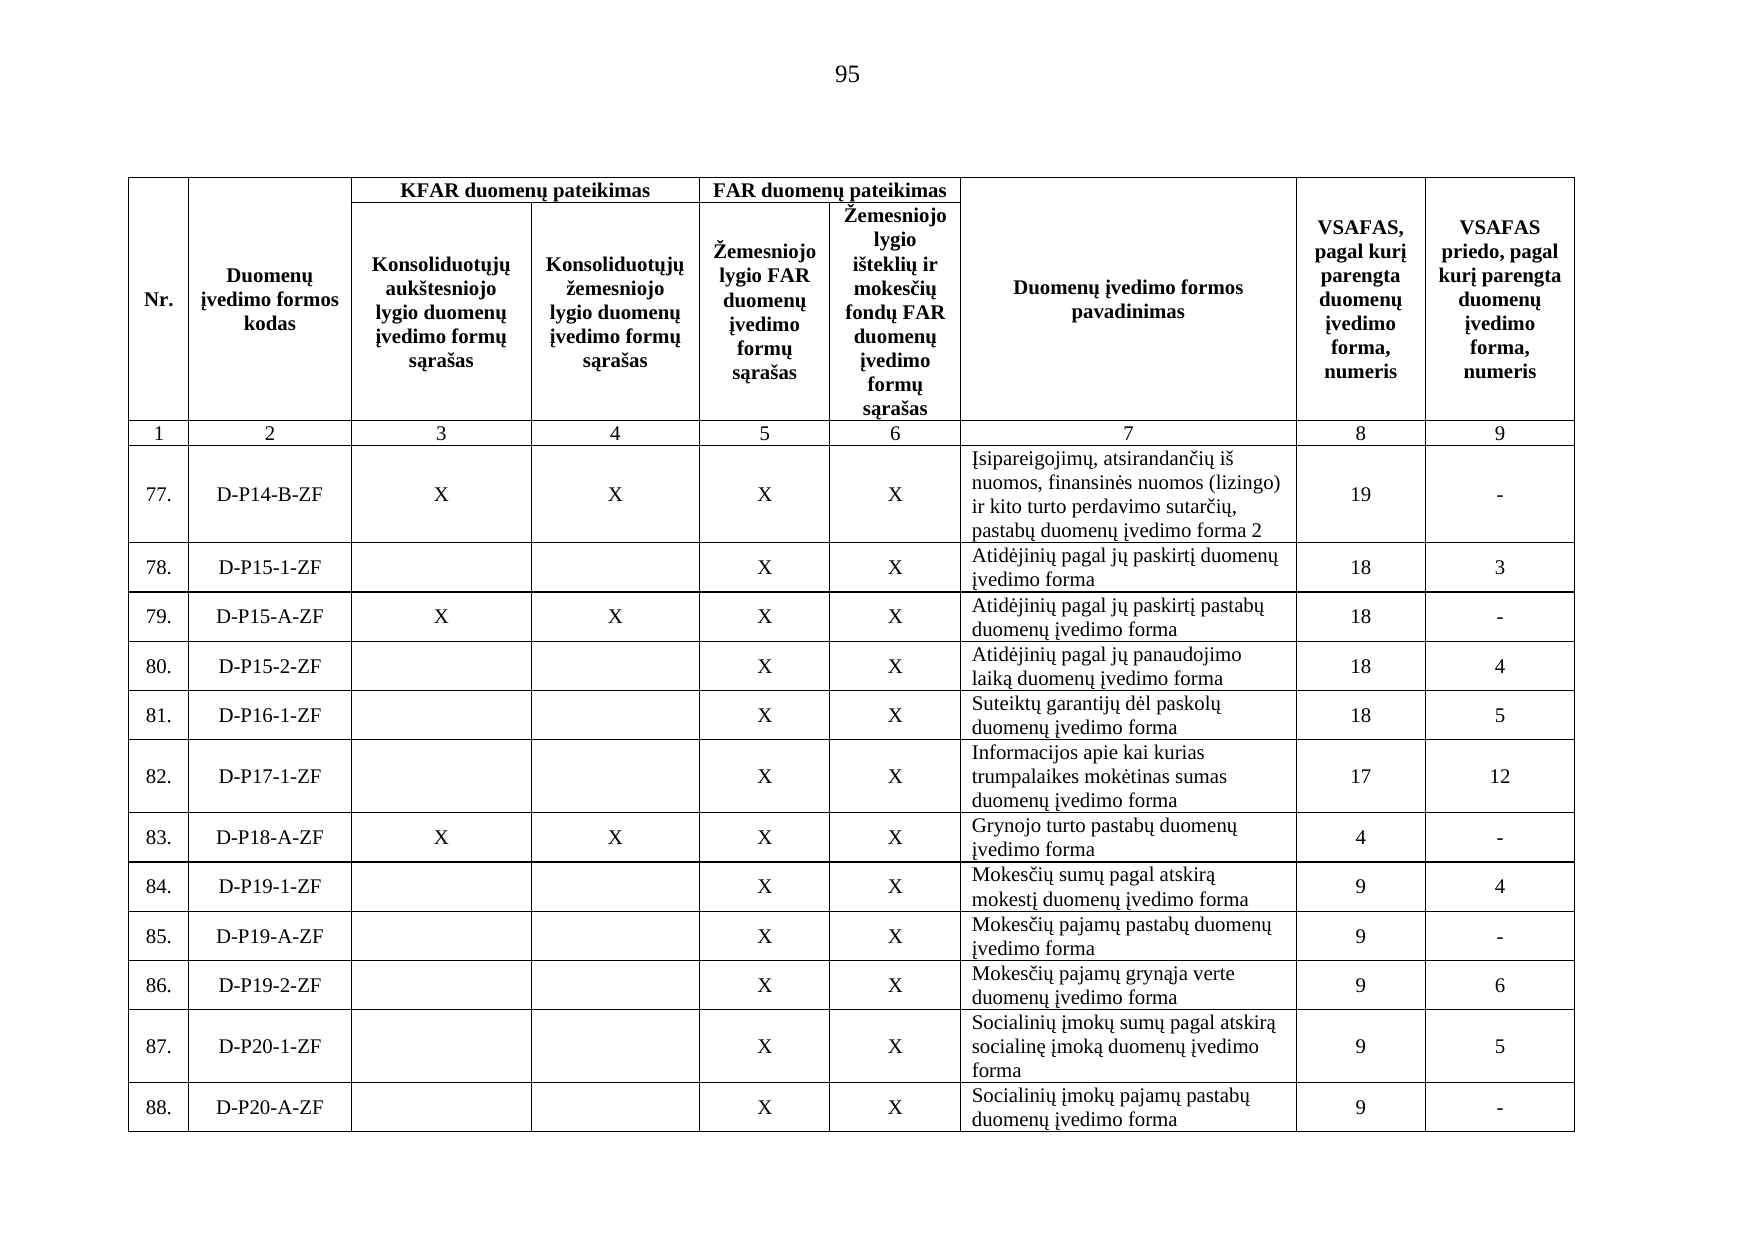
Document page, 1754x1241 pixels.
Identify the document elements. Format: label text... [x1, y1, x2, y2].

table_cell 7 [961, 421, 1296, 445]
table_cell [532, 642, 699, 690]
table_cell 87. [129, 1010, 188, 1082]
table_cell D-P15-2-ZF [189, 642, 351, 690]
table_cell 84. [129, 863, 188, 911]
table_cell X [532, 593, 699, 641]
table_cell X [352, 446, 531, 542]
table_cell X [830, 543, 960, 591]
table_cell D-P16-1-ZF [189, 691, 351, 739]
table_cell X [352, 813, 531, 861]
table_cell X [830, 446, 960, 542]
table_cell 88. [129, 1083, 188, 1131]
table_cell 78. [129, 543, 188, 591]
table_cell Atidėjinių pagal jų paskirtį pastabų duomenų įvedimo forma [961, 593, 1296, 641]
table_cell X [830, 1083, 960, 1131]
table_cell 85. [129, 912, 188, 960]
table_cell D-P15-A-ZF [189, 593, 351, 641]
table_cell 3 [1426, 543, 1574, 591]
table_cell Mokesčių sumų pagal atskirą mokestį duomenų įvedimo forma [961, 863, 1296, 911]
table_cell 9 [1297, 961, 1425, 1009]
table_cell X [830, 593, 960, 641]
table_cell X [700, 912, 829, 960]
table_cell D-P20-1-ZF [189, 1010, 351, 1082]
table_cell X [830, 961, 960, 1009]
table_cell [352, 543, 531, 591]
table_cell X [700, 1010, 829, 1082]
table_cell X [830, 813, 960, 861]
table_cell [352, 912, 531, 960]
table_cell 3 [352, 421, 531, 445]
table_cell X [700, 691, 829, 739]
table_cell D-P20-A-ZF [189, 1083, 351, 1131]
table_header FAR duomenų pateikimas [700, 178, 960, 202]
table_cell X [700, 1083, 829, 1131]
table_cell Konsoliduotųjų aukštesniojo lygio duomenų įvedimo formų sąrašas [352, 203, 531, 420]
table_cell 4 [1297, 813, 1425, 861]
table_cell [532, 691, 699, 739]
table_cell 1 [129, 421, 188, 445]
table_cell X [700, 813, 829, 861]
table_cell Socialinių įmokų pajamų pastabų duomenų įvedimo forma [961, 1083, 1296, 1131]
table_cell X [700, 593, 829, 641]
table_cell [352, 642, 531, 690]
table_cell [352, 1010, 531, 1082]
table_cell X [830, 642, 960, 690]
table_cell 4 [1426, 863, 1574, 911]
table_cell - [1426, 1083, 1574, 1131]
table_cell D-P18-A-ZF [189, 813, 351, 861]
table_cell X [830, 863, 960, 911]
table_cell D-P17-1-ZF [189, 740, 351, 812]
table_cell [532, 1083, 699, 1131]
table_cell Atidėjinių pagal jų paskirtį duomenų įvedimo forma [961, 543, 1296, 591]
table_cell X [700, 961, 829, 1009]
table_cell - [1426, 593, 1574, 641]
table_cell - [1426, 813, 1574, 861]
table_cell Konsoliduotųjų žemesniojo lygio duomenų įvedimo formų sąrašas [532, 203, 699, 420]
table_cell X [830, 740, 960, 812]
table_cell Grynojo turto pastabų duomenų įvedimo forma [961, 813, 1296, 861]
table_cell X [700, 863, 829, 911]
table_cell 9 [1297, 1083, 1425, 1131]
table_cell X [532, 813, 699, 861]
table_cell [532, 543, 699, 591]
table_cell [352, 691, 531, 739]
table_cell 17 [1297, 740, 1425, 812]
table_cell 82. [129, 740, 188, 812]
table_cell D-P14-B-ZF [189, 446, 351, 542]
table_cell 9 [1426, 421, 1574, 445]
table_cell [532, 1010, 699, 1082]
table_cell 12 [1426, 740, 1574, 812]
table_cell 5 [1426, 691, 1574, 739]
table_cell X [700, 740, 829, 812]
table_cell 77. [129, 446, 188, 542]
table_cell 9 [1297, 1010, 1425, 1082]
table_cell Įsipareigojimų, atsirandančių iš nuomos, finansinės nuomos (lizingo) ir kito turto perdavimo sutarčių, pastabų duomenų įvedimo forma 2 [961, 446, 1296, 542]
table_cell X [700, 642, 829, 690]
table_cell X [830, 691, 960, 739]
table_cell X [700, 543, 829, 591]
table_cell Žemesniojo lygio išteklių ir mokesčių fondų FAR duomenų įvedimo formų sąrašas [830, 203, 960, 420]
table_cell 81. [129, 691, 188, 739]
table_cell [532, 740, 699, 812]
table_cell 83. [129, 813, 188, 861]
table_cell D-P19-A-ZF [189, 912, 351, 960]
table_cell 18 [1297, 691, 1425, 739]
table_cell - [1426, 446, 1574, 542]
table_cell Žemesniojo lygio FAR duomenų įvedimo formų sąrašas [700, 203, 829, 420]
table_cell Mokesčių pajamų grynąja verte duomenų įvedimo forma [961, 961, 1296, 1009]
table_cell X [830, 1010, 960, 1082]
table_cell [352, 740, 531, 812]
table_header VSAFAS priedo, pagal kurį parengta duomenų įvedimo forma, numeris [1426, 178, 1574, 420]
table_cell Suteiktų garantijų dėl paskolų duomenų įvedimo forma [961, 691, 1296, 739]
table_cell 9 [1297, 912, 1425, 960]
table_cell [352, 1083, 531, 1131]
table_cell D-P19-2-ZF [189, 961, 351, 1009]
table_header Duomenų įvedimo formos kodas [189, 178, 351, 420]
table_cell 6 [1426, 961, 1574, 1009]
table_cell [352, 863, 531, 911]
table_cell 18 [1297, 642, 1425, 690]
table_cell 18 [1297, 593, 1425, 641]
table_cell Socialinių įmokų sumų pagal atskirą socialinę įmoką duomenų įvedimo forma [961, 1010, 1296, 1082]
table_cell D-P19-1-ZF [189, 863, 351, 911]
table_header VSAFAS, pagal kurį parengta duomenų įvedimo forma, numeris [1297, 178, 1425, 420]
table_cell X [700, 446, 829, 542]
table_cell X [532, 446, 699, 542]
table_cell [532, 912, 699, 960]
table_cell 2 [189, 421, 351, 445]
table_cell 86. [129, 961, 188, 1009]
table_cell 4 [532, 421, 699, 445]
table_header KFAR duomenų pateikimas [352, 178, 699, 202]
table_cell Atidėjinių pagal jų panaudojimo laiką duomenų įvedimo forma [961, 642, 1296, 690]
table_cell D-P15-1-ZF [189, 543, 351, 591]
table_cell 6 [830, 421, 960, 445]
table_cell 18 [1297, 543, 1425, 591]
table_cell [532, 961, 699, 1009]
table_cell 19 [1297, 446, 1425, 542]
table_header Nr. [129, 178, 188, 420]
table_cell Mokesčių pajamų pastabų duomenų įvedimo forma [961, 912, 1296, 960]
table_cell - [1426, 912, 1574, 960]
table_cell X [830, 912, 960, 960]
table_cell X [352, 593, 531, 641]
table_cell 5 [1426, 1010, 1574, 1082]
table_cell [532, 863, 699, 911]
table_cell Informacijos apie kai kurias trumpalaikes mokėtinas sumas duomenų įvedimo forma [961, 740, 1296, 812]
table_cell 8 [1297, 421, 1425, 445]
table_cell 9 [1297, 863, 1425, 911]
table_cell [352, 961, 531, 1009]
table_header Duomenų įvedimo formos pavadinimas [961, 178, 1296, 420]
table_cell 79. [129, 593, 188, 641]
table_cell 4 [1426, 642, 1574, 690]
table_cell 80. [129, 642, 188, 690]
table_cell 5 [700, 421, 829, 445]
